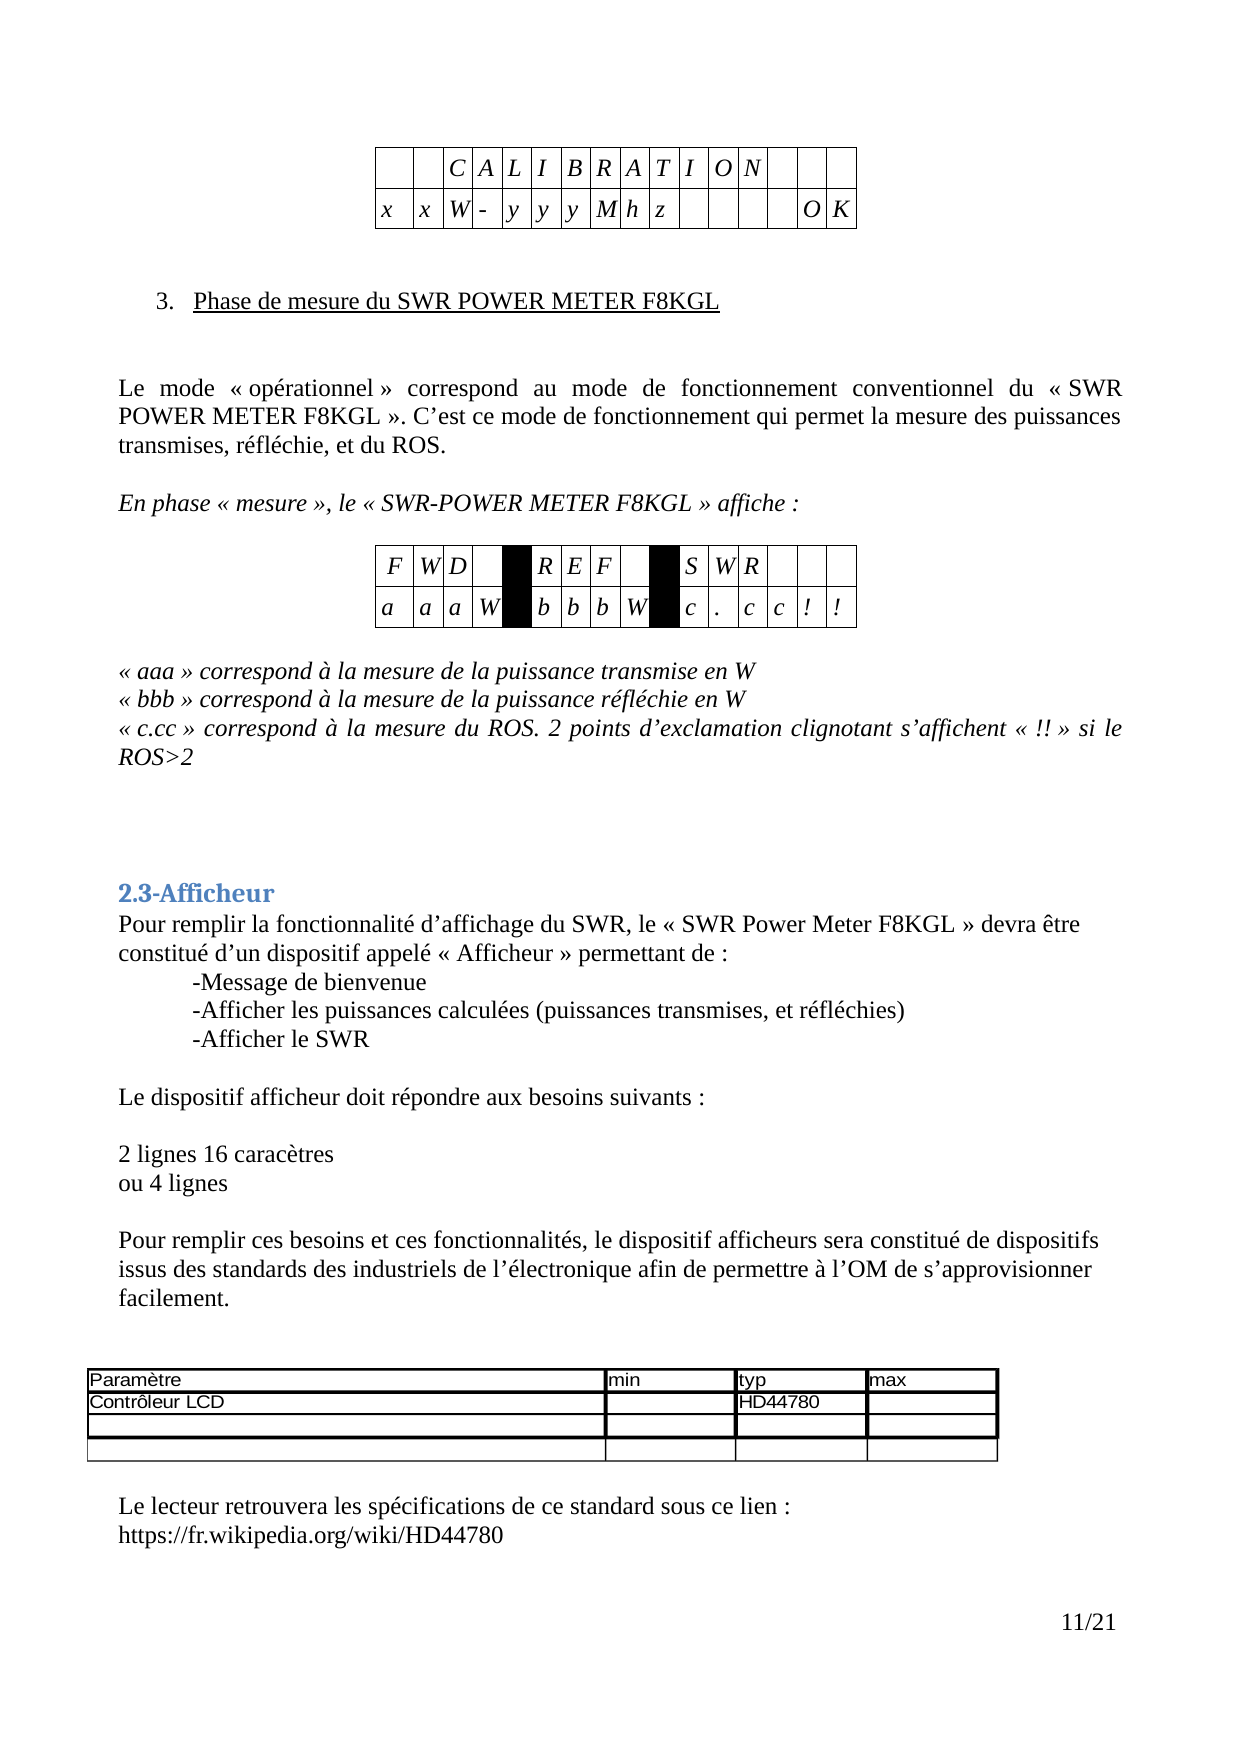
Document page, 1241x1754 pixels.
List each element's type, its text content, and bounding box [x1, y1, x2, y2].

table_header [798, 148, 826, 188]
table_header [473, 546, 502, 586]
table_header I [532, 148, 561, 188]
table_cell - [473, 189, 502, 228]
text ou 4 lignes [118, 1168, 1122, 1197]
table_header C [444, 148, 472, 188]
text « bbb » correspond à la mesure de la puissance réfléchie en W [118, 684, 1122, 713]
table_header T [650, 148, 679, 188]
table_cell [650, 587, 679, 627]
table_cell [709, 189, 738, 228]
table_header E [562, 546, 590, 586]
text « c.cc » correspond à la mesure du ROS. 2 points d’exclamation clignotant s’affichent « !! » si le ROS>2 [118, 713, 1122, 771]
table_cell b [532, 587, 561, 627]
table_header [503, 546, 531, 586]
table_header I [680, 148, 708, 188]
table_cell ! [827, 587, 856, 627]
table_cell [768, 189, 797, 228]
table_header A [621, 148, 649, 188]
table_header R [591, 148, 620, 188]
table_cell a [376, 587, 413, 627]
table_header [376, 148, 413, 188]
table_cell ! [798, 587, 826, 627]
table_cell b [591, 587, 620, 627]
table_header R [532, 546, 561, 586]
table_cell a [444, 587, 472, 627]
table_cell [680, 189, 708, 228]
table_header [827, 546, 856, 586]
table_cell y [503, 189, 531, 228]
table_cell y [532, 189, 561, 228]
text Le dispositif afficheur doit répondre aux besoins suivants : [118, 1082, 1122, 1110]
table_cell O [798, 189, 826, 228]
table_cell b [562, 587, 590, 627]
table_cell [503, 587, 531, 627]
table_cell c [768, 587, 797, 627]
table_header [768, 148, 797, 188]
table_cell c [739, 587, 767, 627]
table_cell M [591, 189, 620, 228]
table_cell c [680, 587, 708, 627]
table_header L [503, 148, 531, 188]
table_header A [473, 148, 502, 188]
table_header W [414, 546, 443, 586]
table_header [414, 148, 443, 188]
table_cell x [376, 189, 413, 228]
text -Message de bienvenue [118, 967, 1122, 995]
text Le lecteur retrouvera les spécifications de ce standard sous ce lien : https://fr.wikipedia.org/wiki/HD44780 [118, 1491, 1122, 1549]
table_header S [680, 546, 708, 586]
text -Afficher les puissances calculées (puissances transmises, et réfléchies) [118, 995, 1122, 1024]
table_cell W [444, 189, 472, 228]
table_header R [739, 546, 767, 586]
table_header B [562, 148, 590, 188]
table_header F [376, 546, 413, 586]
text « aaa » correspond à la mesure de la puissance transmise en W [118, 656, 1122, 684]
text -Afficher le SWR [118, 1024, 1122, 1053]
subtitle 2.3-Afficheur [118, 878, 1122, 909]
list Phase de mesure du SWR POWER METER F8KGL [156, 286, 1122, 315]
table_cell [739, 189, 767, 228]
table_cell a [414, 587, 443, 627]
table_header D [444, 546, 472, 586]
table_header O [709, 148, 738, 188]
table_header W [709, 546, 738, 586]
table_header [827, 148, 856, 188]
table_cell y [562, 189, 590, 228]
table_cell h [621, 189, 649, 228]
text Le mode « opérationnel » correspond au mode de fonctionnement conventionnel du « SWR POWER METER F8KGL ». C’est ce mode de fonctionnement qui permet la mesure des puissances transmises, réfléchie, et du ROS. [118, 373, 1122, 459]
table_cell z [650, 189, 679, 228]
table_cell K [827, 189, 856, 228]
text Pour remplir la fonctionnalité d’affichage du SWR, le « SWR Power Meter F8KGL » devra être constitué d’un dispositif appelé « Afficheur » permettant de : [118, 909, 1122, 967]
table_header N [739, 148, 767, 188]
table_header F [591, 546, 620, 586]
text Pour remplir ces besoins et ces fonctionnalités, le dispositif afficheurs sera constitué de dispositifs issus des standards des industriels de l’électronique afin de permettre à l’OM de s’approvisionner facilement. [118, 1225, 1122, 1312]
table_cell W [473, 587, 502, 627]
table_cell . [709, 587, 738, 627]
table_cell W [621, 587, 649, 627]
text 2 lignes 16 caracètres [118, 1139, 1122, 1168]
table_header [621, 546, 649, 586]
table_header [650, 546, 679, 586]
table_cell x [414, 189, 443, 228]
table_header [798, 546, 826, 586]
table_header [768, 546, 797, 586]
text En phase « mesure », le « SWR-POWER METER F8KGL » affiche : [118, 488, 1122, 516]
